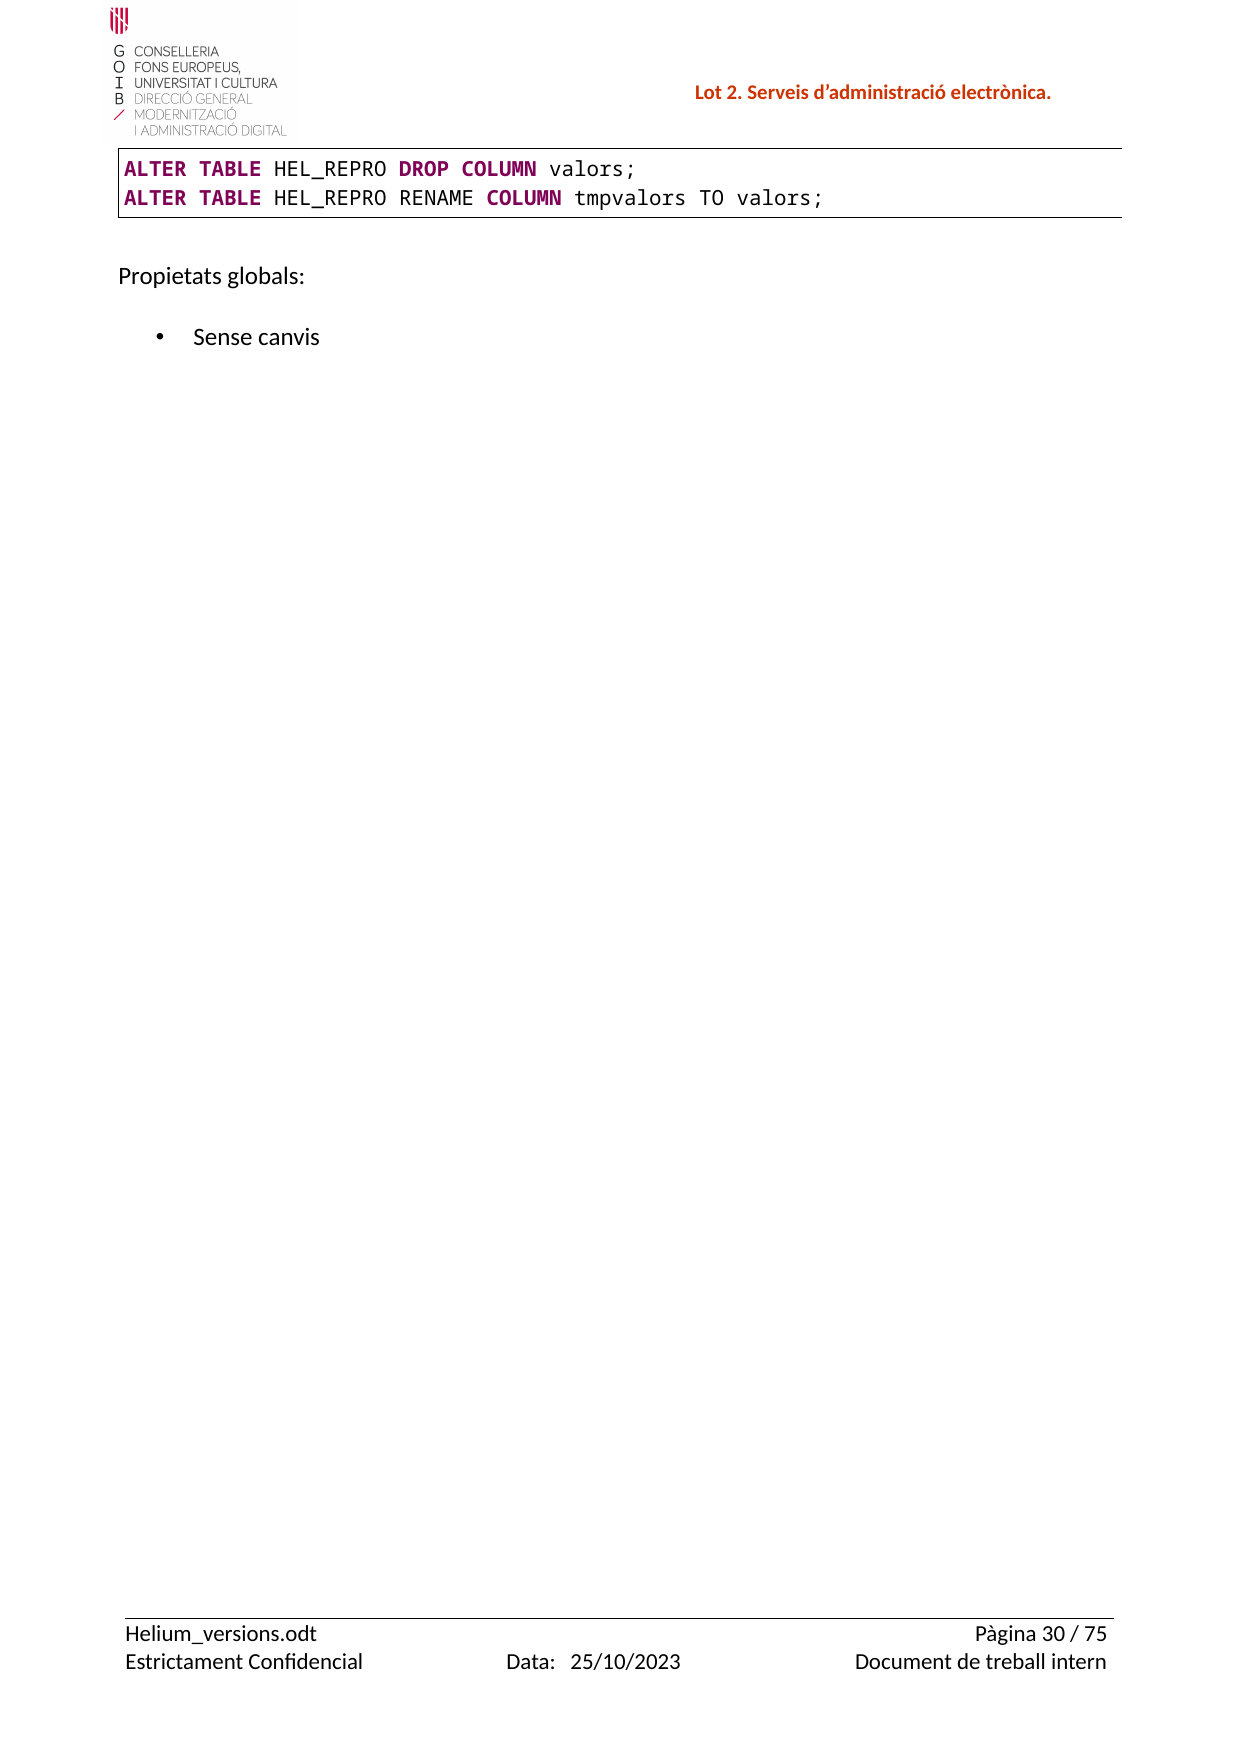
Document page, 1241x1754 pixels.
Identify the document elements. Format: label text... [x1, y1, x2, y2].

picture [100, 0, 297, 144]
list Sense canvis [156, 322, 1122, 352]
text Propietats globals: [118, 261, 1122, 291]
table_header ALTER TABLE HEL_REPRO DROP COLUMN valors; ALTER TABLE HEL_REPRO RENAME COLUMN tmpvalors TO valors; [119, 149, 1122, 217]
